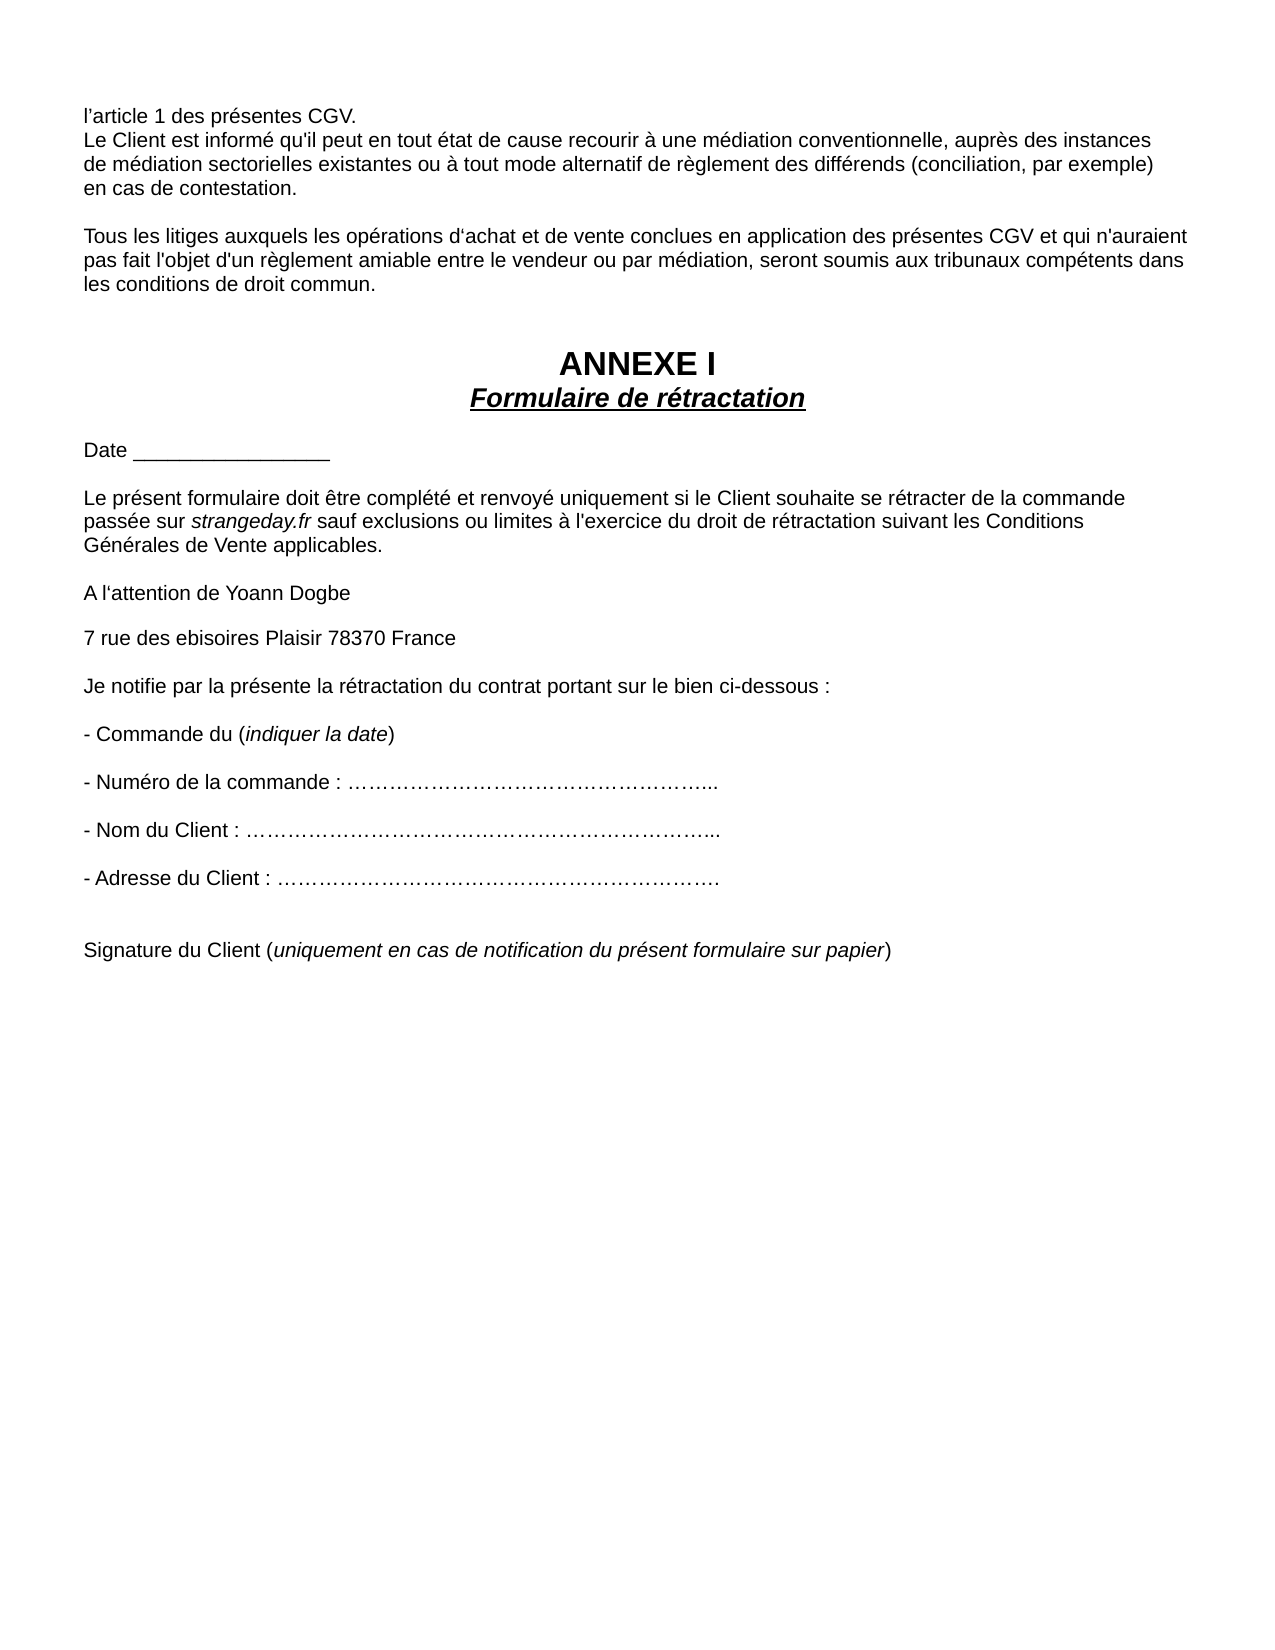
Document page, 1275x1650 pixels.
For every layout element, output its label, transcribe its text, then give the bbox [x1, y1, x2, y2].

text - Numéro de la commande : ……………………………………………... [83, 770, 1192, 794]
text passée sur strangeday.fr sauf exclusions ou limites à l'exercice du droit de rétractation suivant les Conditions [83, 509, 1192, 533]
subtitle Formulaire de rétractation [83, 382, 1192, 413]
text de médiation sectorielles existantes ou à tout mode alternatif de règlement des différends (conciliation, par exemple) [83, 152, 1192, 176]
text Je notifie par la présente la rétractation du contrat portant sur le bien ci-dessous : [83, 674, 1192, 698]
text Signature du Client (uniquement en cas de notification du présent formulaire sur papier) [83, 937, 1192, 961]
subtitle ANNEXE I [83, 344, 1192, 382]
text l’article 1 des présentes CGV. [83, 104, 1192, 128]
text - Commande du (indiquer la date) [83, 722, 1192, 746]
text Le présent formulaire doit être complété et renvoyé uniquement si le Client souhaite se rétracter de la commande [83, 485, 1192, 509]
text Date _________________ [83, 437, 1192, 461]
text en cas de contestation. [83, 176, 1192, 200]
text A l‘attention de Yoann Dogbe [83, 581, 1192, 605]
text - Nom du Client : …………………………………………………………... [83, 818, 1192, 842]
text Tous les litiges auxquels les opérations d‘achat et de vente conclues en application des présentes CGV et qui n'auraient pas fait l'objet d'un règlement amiable entre le vendeur ou par médiation, seront soumis aux tribunaux compétents dans les conditions de droit commun. [83, 224, 1192, 296]
text 7 rue des ebisoires Plaisir 78370 France [83, 626, 1192, 650]
text Générales de Vente applicables. [83, 533, 1192, 557]
text - Adresse du Client : ………………………………………………………. [83, 866, 1192, 889]
text Le Client est informé qu'il peut en tout état de cause recourir à une médiation conventionnelle, auprès des instances [83, 128, 1192, 152]
